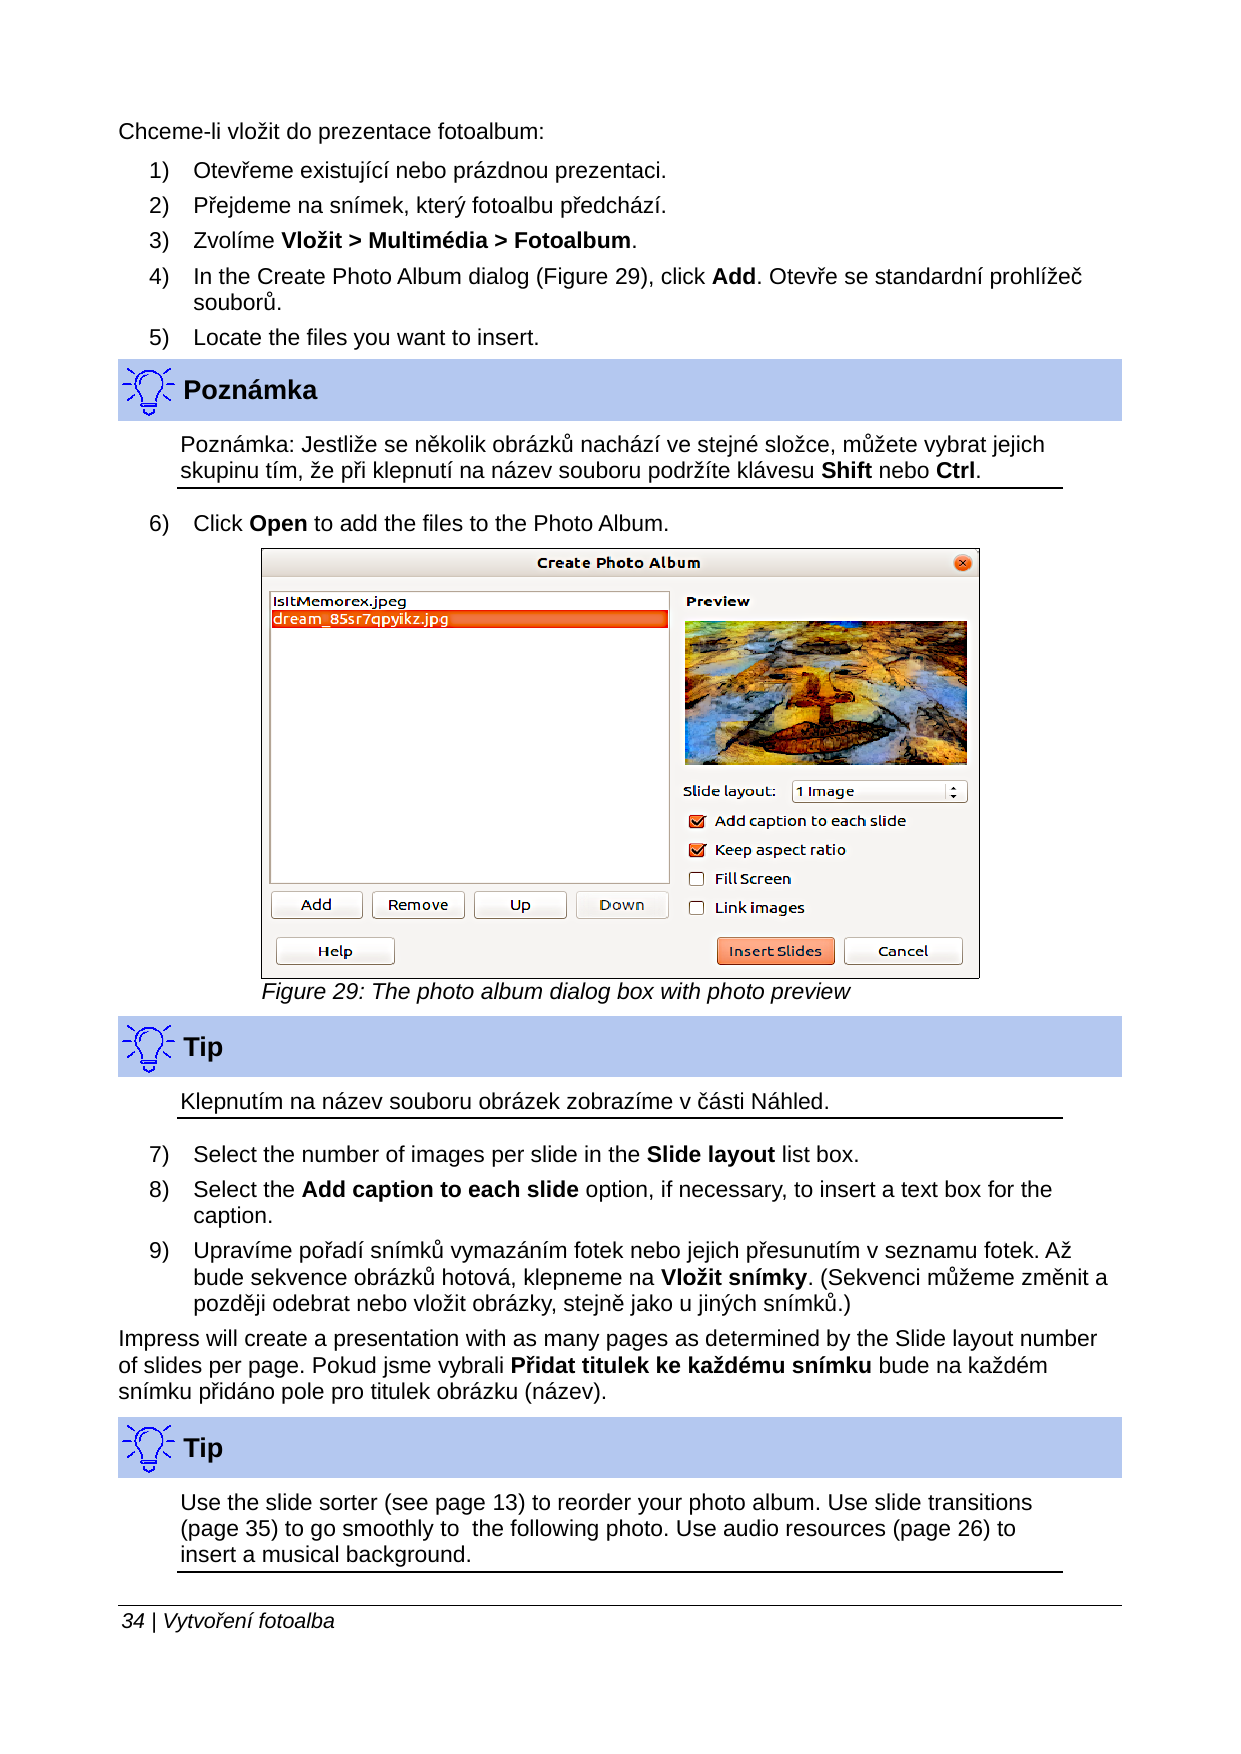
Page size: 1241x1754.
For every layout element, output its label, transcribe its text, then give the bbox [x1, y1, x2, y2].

picture [119, 360, 179, 420]
text Impress will create a presentation with as many pages as determined by the Slide layout number of slides per page. Pokud jsme vybrali Přidat titulek ke každému snímku bude na každém snímku přidáno pole pro titulek obrázku (název). [118, 1325, 1122, 1404]
text Figure 29: The photo album dialog box with photo preview [261, 979, 979, 1004]
subtitle Tip [118, 1429, 1122, 1469]
list Locate the files you want to insert. [169, 324, 1122, 351]
text Use the slide sorter (see page 12) to reorder your photo album. Use slide transitions (page 33) to go smoothly to the following photo. Use audio resources (page 24) to insert a musical background. [177, 1485, 1063, 1571]
list Select the Add caption to each slide option, if necessary, to insert a text box for the caption. [169, 1176, 1122, 1228]
picture [119, 1417, 179, 1477]
list Otevřeme existující nebo prázdnou prezentaci. [169, 157, 1122, 183]
picture [119, 1017, 179, 1077]
text Poznámka: Jestliže se několik obrázků nachází ve stejné složce, můžete vybrat jejich skupinu tím, že při klepnutí na název souboru podržíte klávesu Shift nebo Ctrl. [177, 428, 1063, 487]
picture [262, 549, 979, 978]
list Upravíme pořadí snímků vymazáním fotek nebo jejich přesunutím v seznamu fotek. Až bude sekvence obrázků hotová, klepneme na Vložit snímky. (Sekvenci můžeme změnit a později odebrat nebo vložit obrázky, stejně jako u jiných snímků.) [169, 1237, 1122, 1316]
list In the Create Photo Album dialog (Figure 29), click Add. Otevře se standardní prohlížeč souborů. [169, 263, 1122, 315]
subtitle Poznámka [118, 372, 1122, 412]
list Chceme-li vložit do prezentace fotoalbum: [118, 118, 1122, 144]
list Přejdeme na snímek, který fotoalbu předchází. [169, 192, 1122, 218]
subtitle Tip [118, 1028, 1122, 1069]
list Click Open to add the files to the Photo Album. [169, 510, 1122, 536]
text Klepnutím na název souboru obrázek zobrazíme v části Náhled. [177, 1085, 1063, 1117]
list Select the number of images per slide in the Slide layout list box. [169, 1141, 1122, 1167]
list Zvolíme Vložit > Multimédia > Fotoalbum. [169, 227, 1122, 254]
